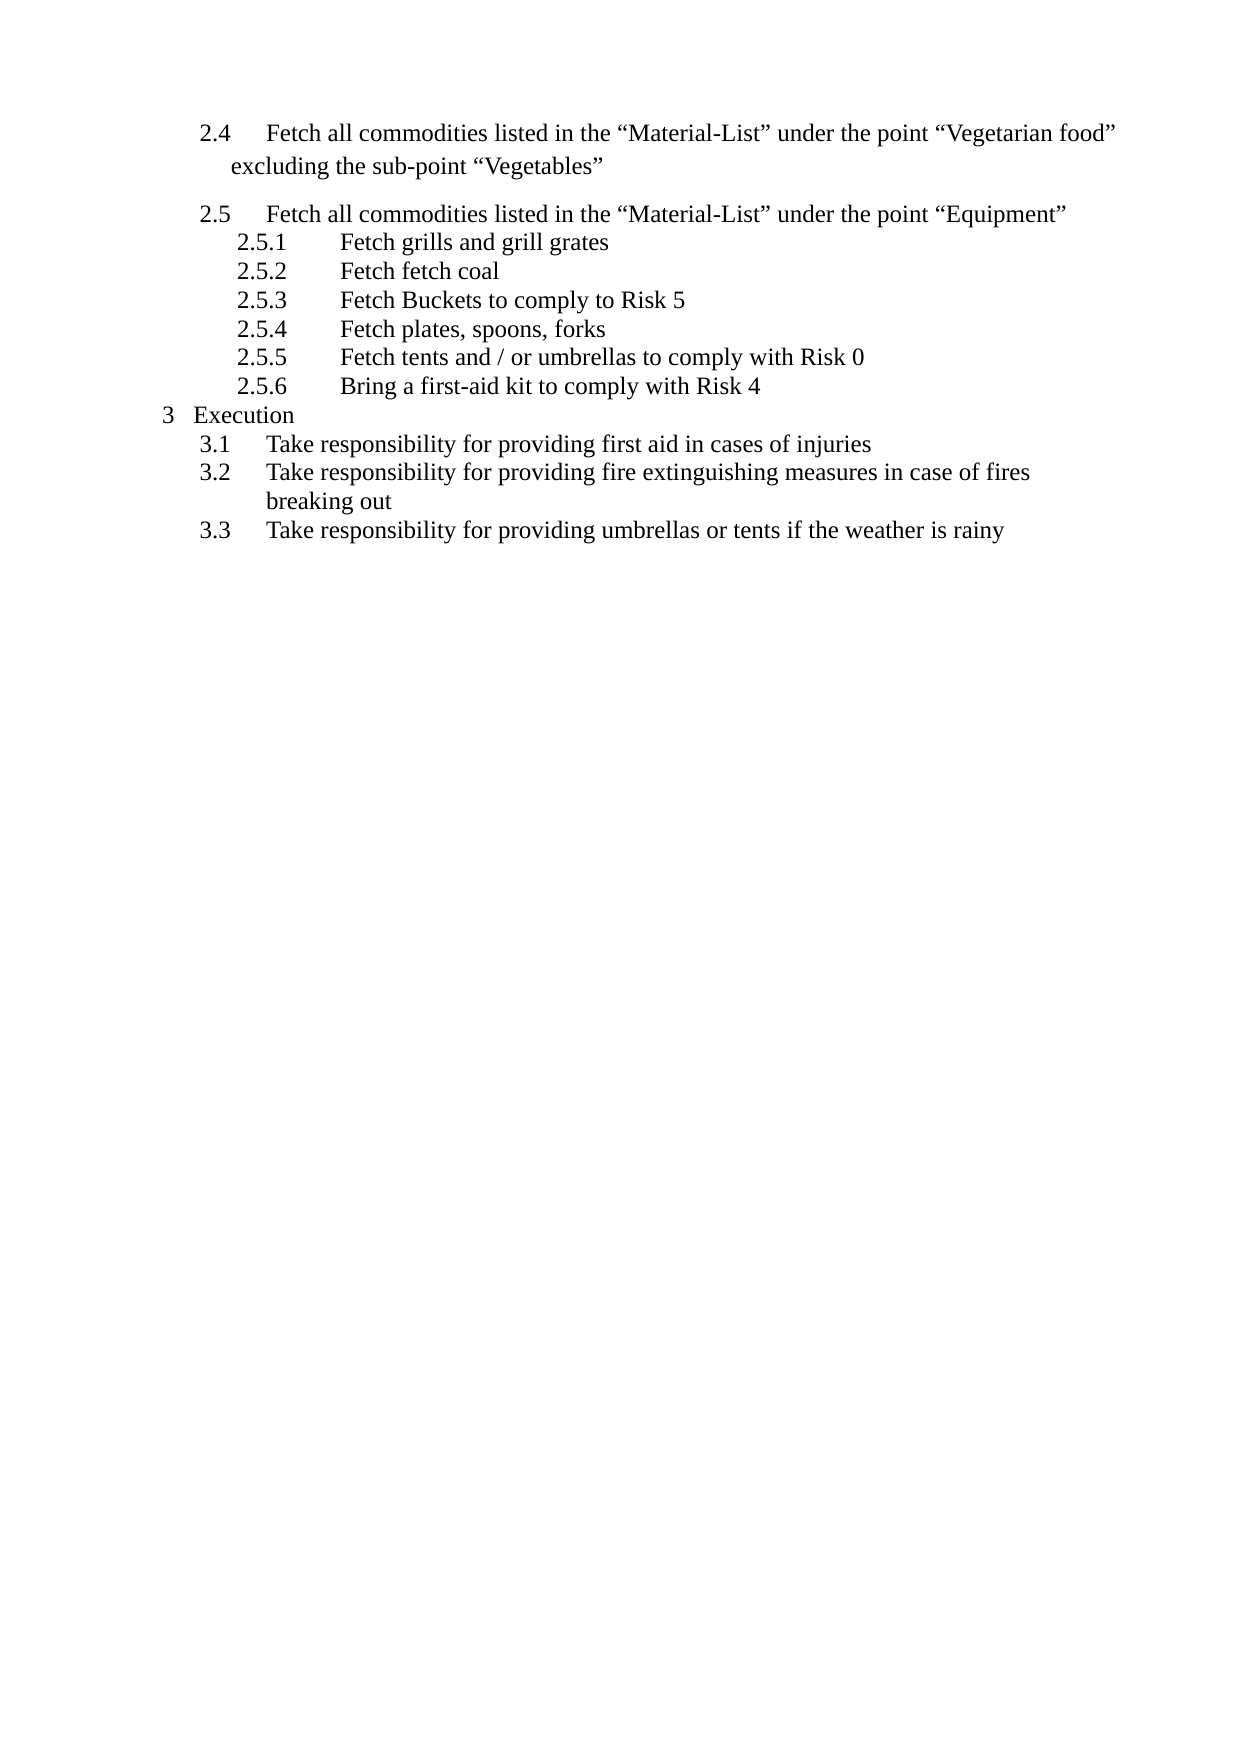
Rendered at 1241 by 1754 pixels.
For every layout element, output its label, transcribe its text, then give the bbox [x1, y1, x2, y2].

list Fetch all commodities listed in the “Material-List” under the point “Equipment” [193, 199, 1122, 227]
list Fetch fetch coal [231, 256, 1122, 285]
list Fetch Buckets to comply to Risk 5 [231, 285, 1122, 314]
list Fetch all commodities listed in the “Material-List” under the point “Vegetarian food” excluding the sub-point “Vegetables” [193, 118, 1122, 180]
list Take responsibility for providing first aid in cases of injuries [193, 429, 1122, 457]
list Bring a first-aid kit to comply with Risk 4 [231, 371, 1122, 400]
list Take responsibility for providing fire extinguishing measures in case of fires breaking out [193, 457, 1122, 515]
list Take responsibility for providing umbrellas or tents if the weather is rainy [193, 515, 1122, 544]
list Fetch plates, spoons, forks [231, 314, 1122, 342]
list Execution [156, 400, 1122, 429]
list Fetch grills and grill grates [231, 227, 1122, 256]
list Fetch tents and / or umbrellas to comply with Risk 0 [231, 342, 1122, 371]
